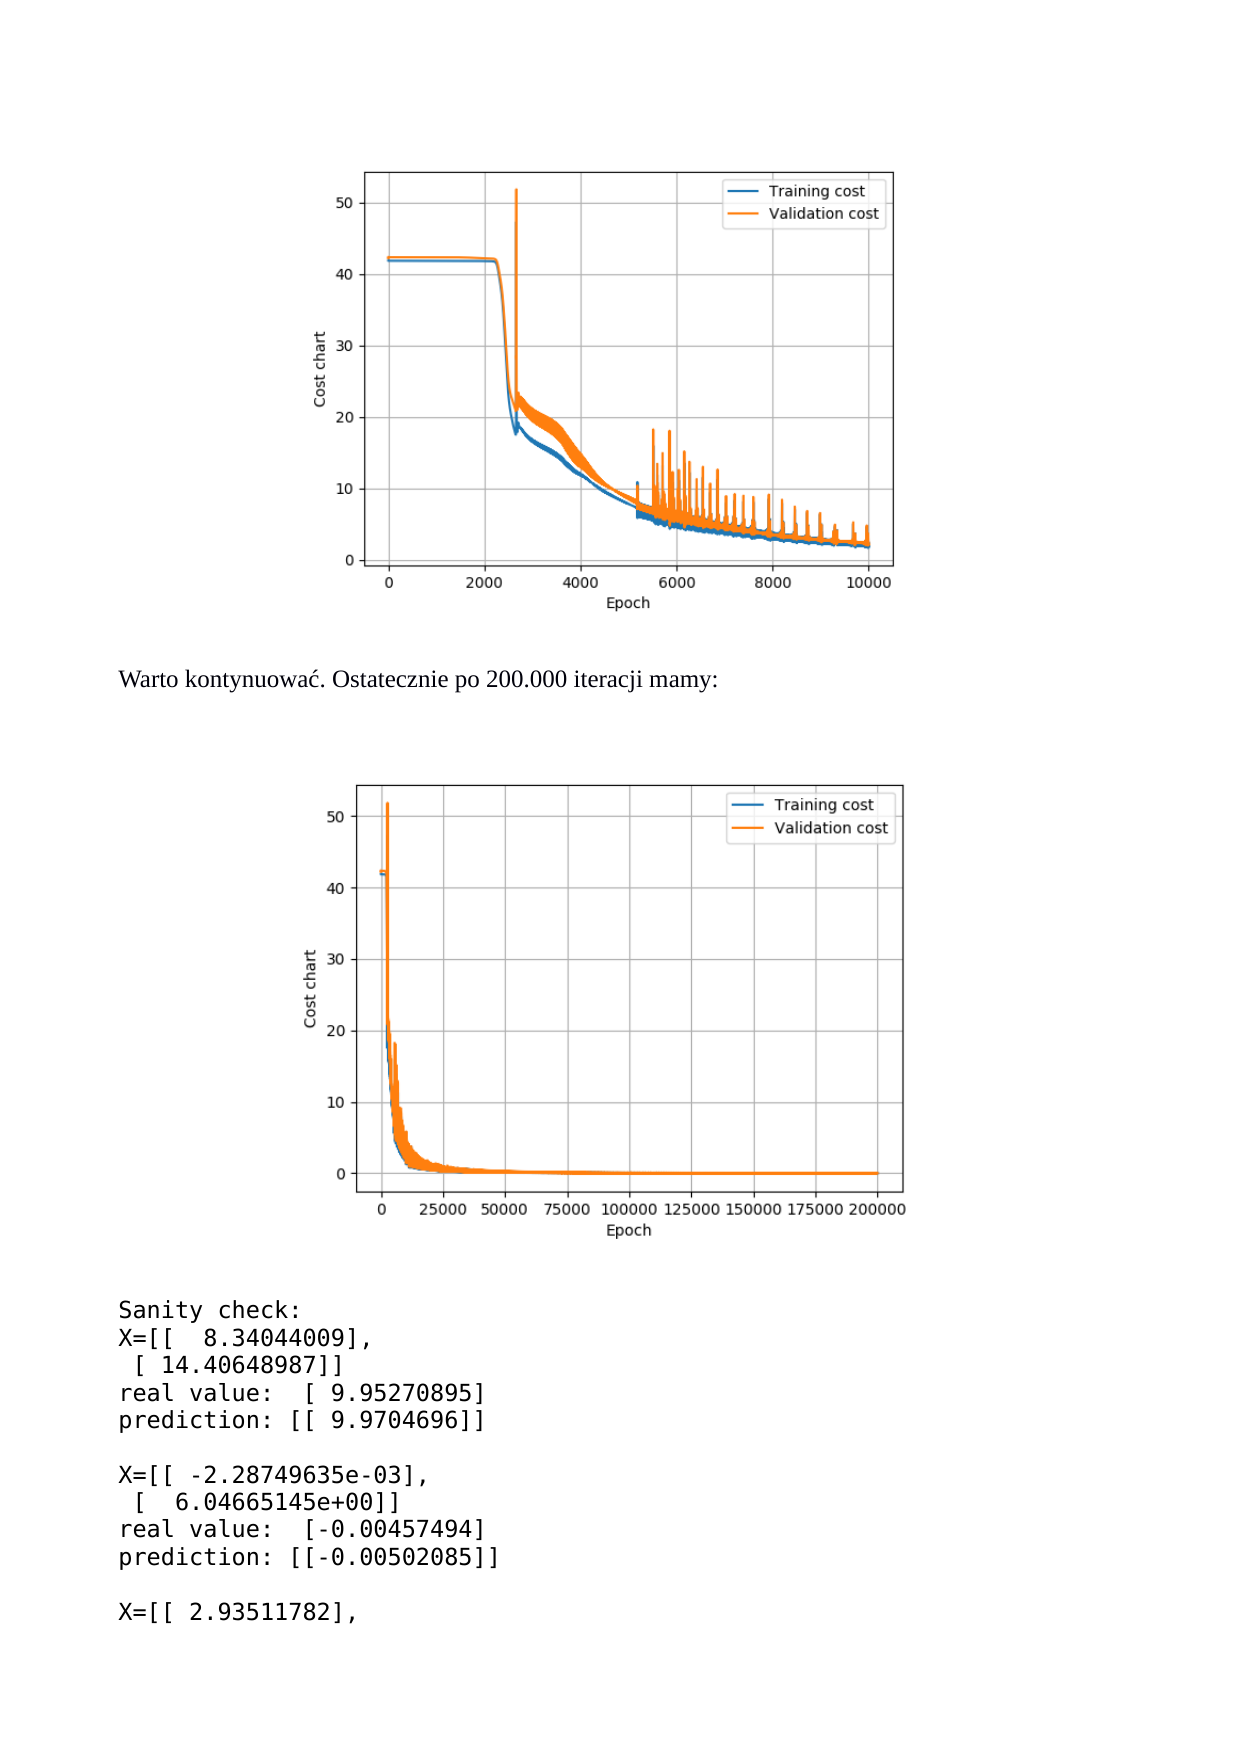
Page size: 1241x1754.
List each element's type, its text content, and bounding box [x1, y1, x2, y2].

text prediction: [[ 9.9704696]] [118, 1406, 1122, 1434]
picture [279, 111, 961, 622]
text real value: [-0.00457494] [118, 1516, 1122, 1543]
text Sanity check: [118, 1297, 1122, 1324]
text real value: [ 9.95270895] [118, 1379, 1122, 1406]
text X=[[ -2.28749635e-03], [118, 1461, 1122, 1489]
picture [268, 721, 973, 1250]
text [ 14.40648987]] [118, 1352, 1122, 1379]
text X=[[ 8.34044009], [118, 1324, 1122, 1352]
text prediction: [[-0.00502085]] [118, 1543, 1122, 1571]
text [ 6.04665145e+00]] [118, 1489, 1122, 1516]
text X=[[ 2.93511782], [118, 1598, 1122, 1626]
text Warto kontynuować. Ostatecznie po 200.000 iteracji mamy: [118, 664, 1122, 693]
